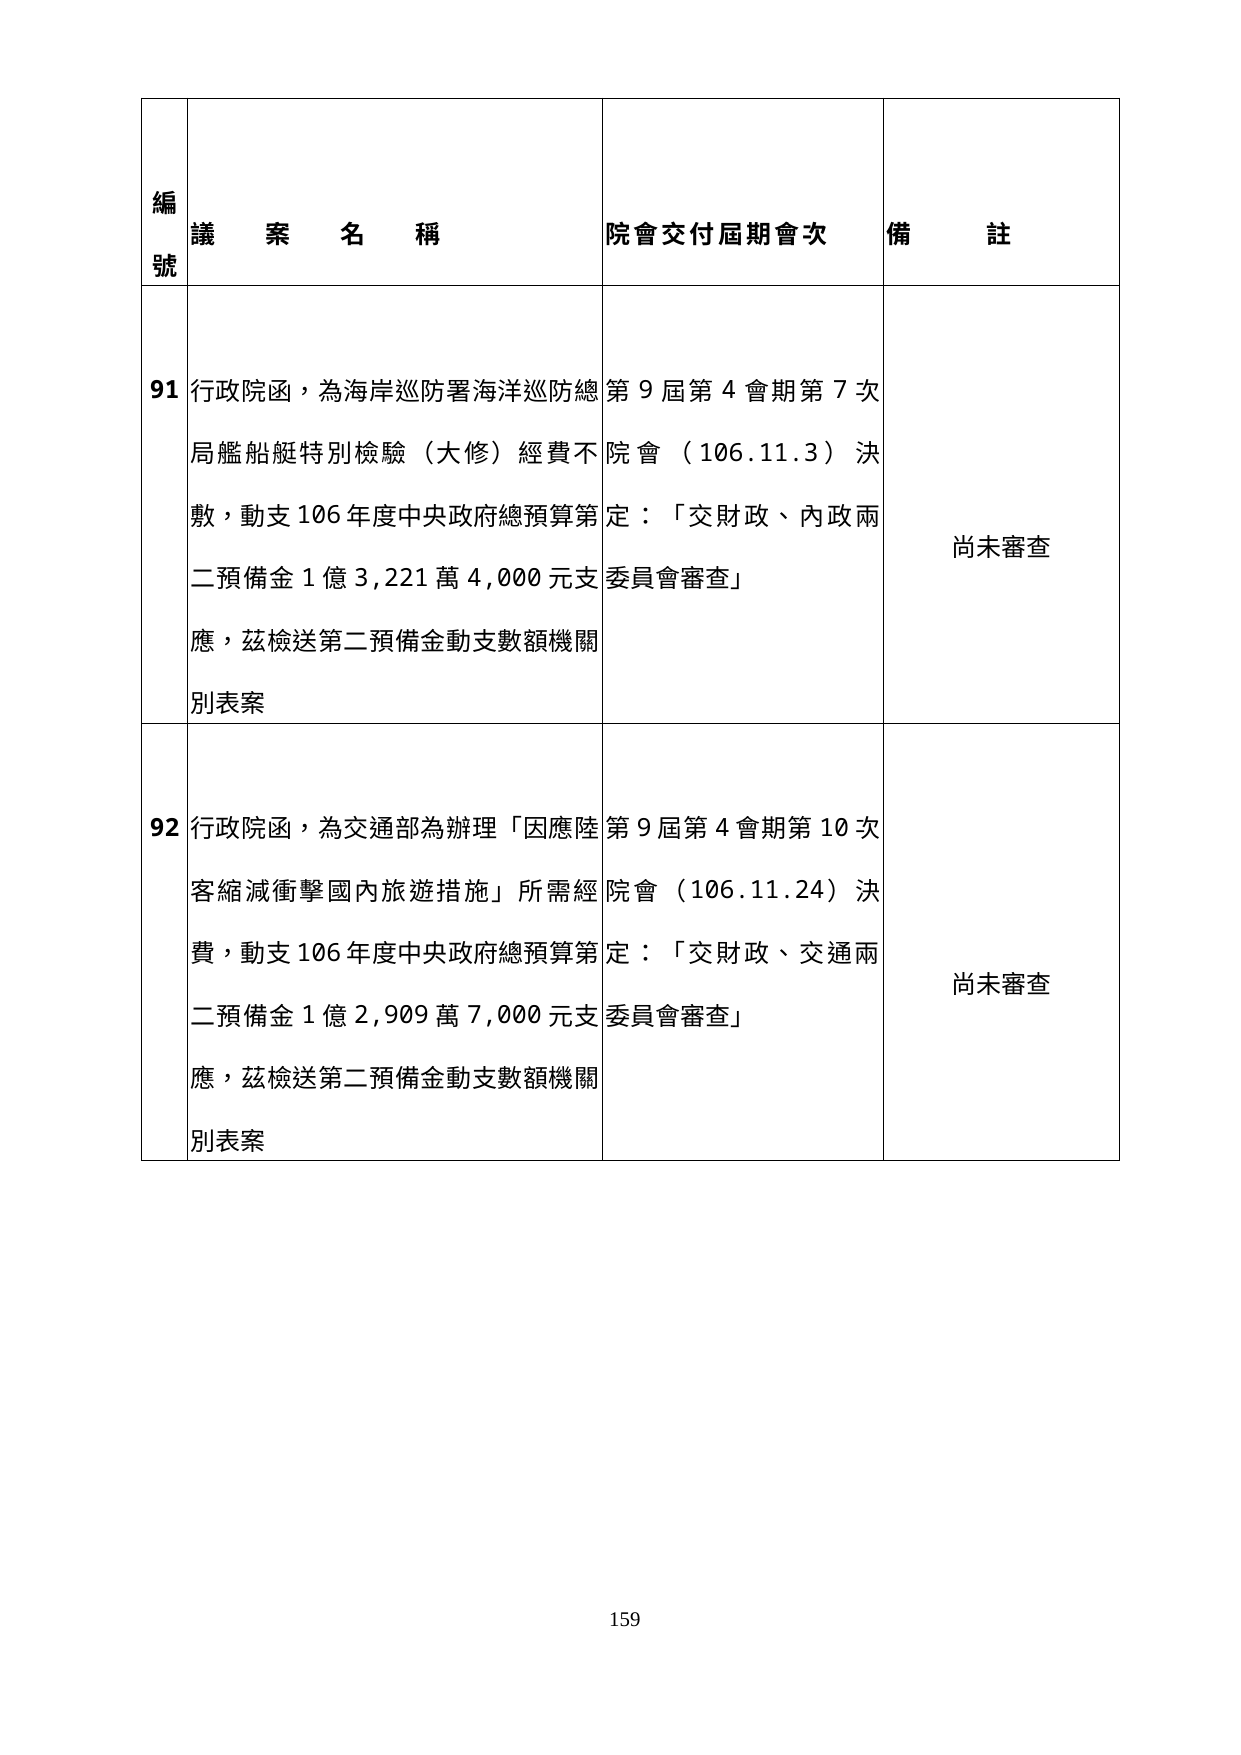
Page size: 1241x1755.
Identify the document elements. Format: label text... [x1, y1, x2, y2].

table_header 議 案 名 稱 [188, 99, 602, 285]
table_header 院會交付屆期會次 [603, 99, 883, 285]
table_header 備 註 [884, 99, 1119, 285]
table_header 編號 [142, 99, 187, 285]
table_cell [142, 286, 187, 722]
table_cell [142, 724, 187, 1160]
table_cell 行政院函，為交通部為辦理「因應陸客縮減衝擊國內旅遊措施」所需經費，動支106年度中央政府總預算第二預備金1億2,909萬7,000元支應，茲檢送第二預備金動支數額機關別表案 [188, 724, 602, 1160]
table_cell 尚未審查 [884, 286, 1119, 722]
table_cell 行政院函，為海岸巡防署海洋巡防總局艦船艇特別檢驗（大修）經費不敷，動支106年度中央政府總預算第二預備金1億3,221萬4,000元支應，茲檢送第二預備金動支數額機關別表案 [188, 286, 602, 722]
table_cell 尚未審查 [884, 724, 1119, 1160]
table_cell 第9屆第4會期第7次院會（106.11.3）決定：「交財政、內政兩委員會審查」 [603, 286, 883, 722]
table_cell 第9屆第4會期第10次院會（106.11.24）決定：「交財政、交通兩委員會審查」 [603, 724, 883, 1160]
